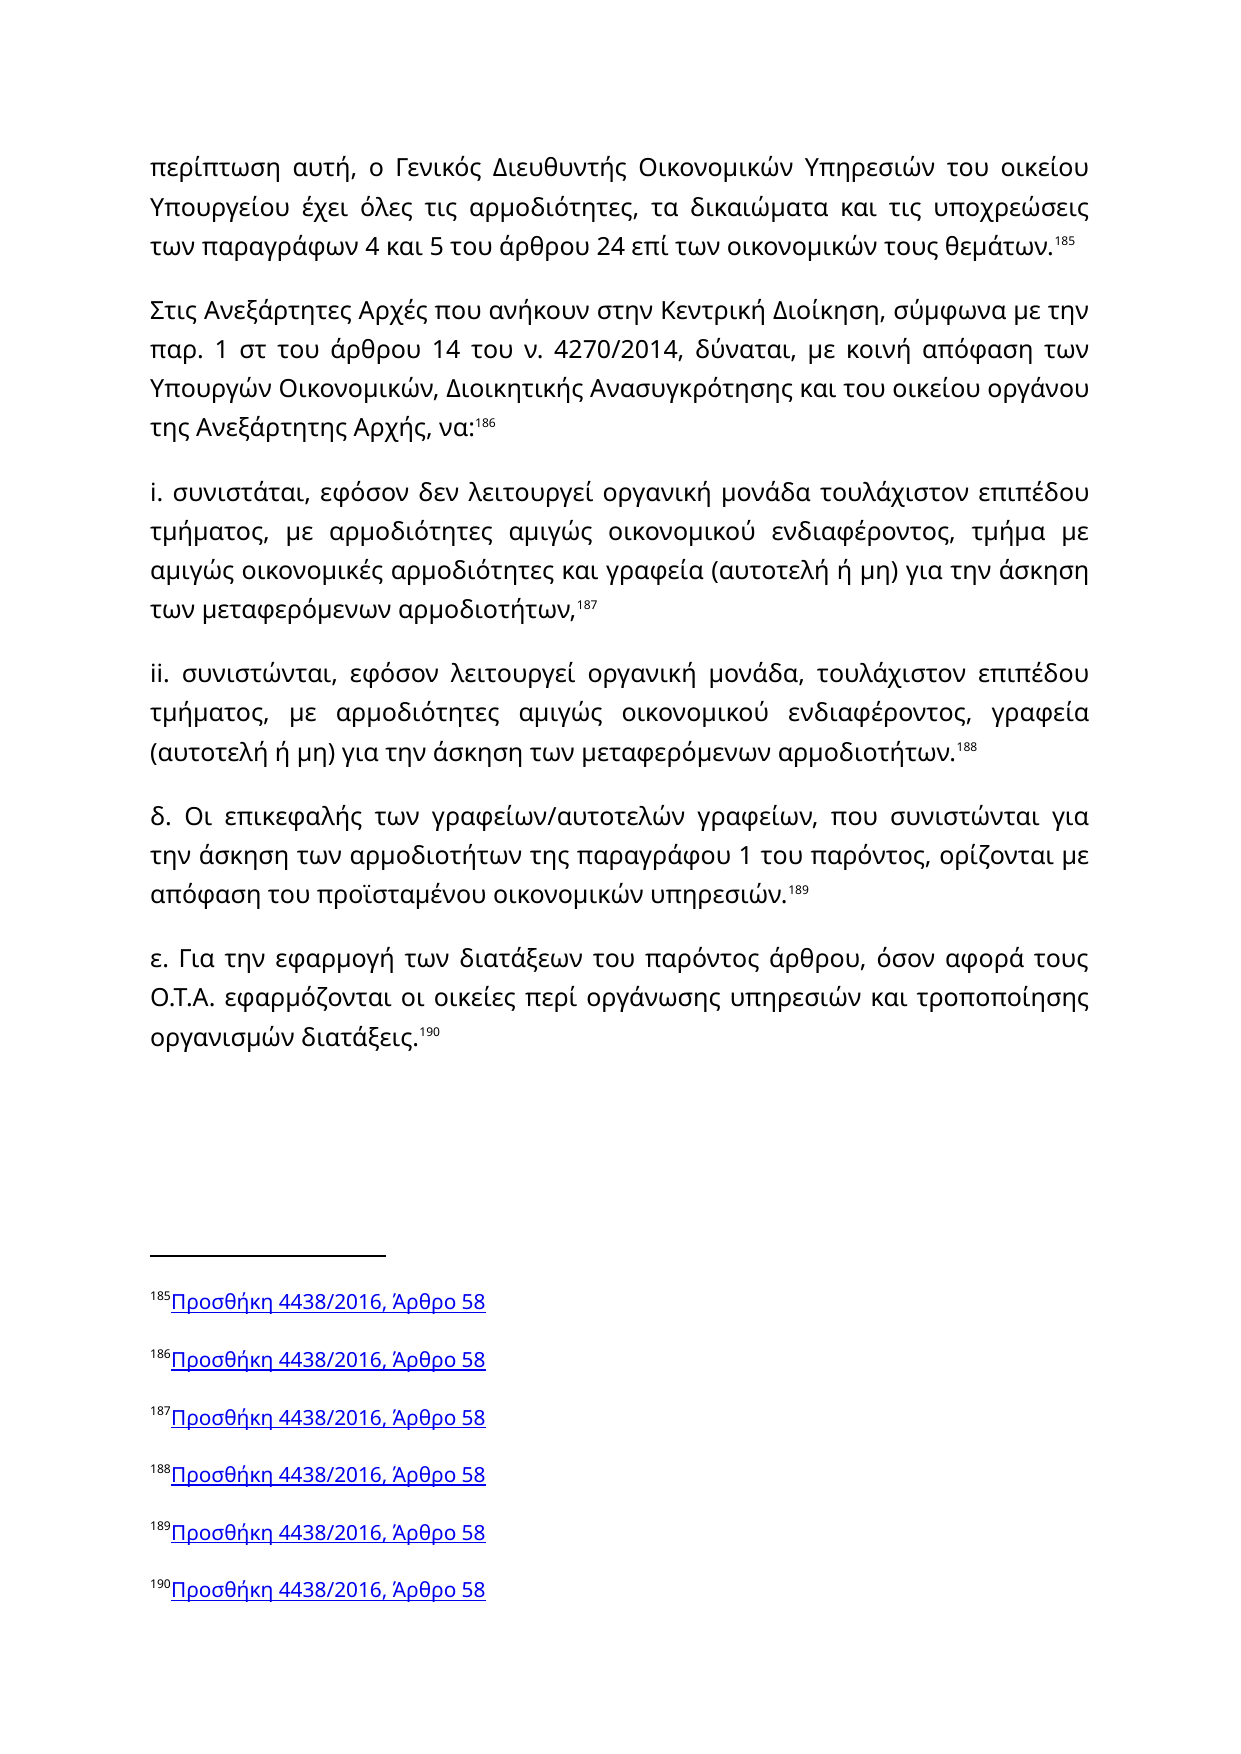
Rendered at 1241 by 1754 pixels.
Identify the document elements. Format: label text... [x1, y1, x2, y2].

text i. συνιστάται, εφόσον δεν λειτουργεί οργανική μονάδα τουλάχιστον επιπέδου τμήματος, με αρμοδιότητες αμιγώς οικονομικού ενδιαφέροντος, τμήμα με αμιγώς οικονομικές αρμοδιότητες και γραφεία (αυτοτελή ή μη) για την άσκηση των μεταφερόμενων αρμοδιοτήτων, [150, 474, 1090, 626]
text Προσθήκη 4438/2016, Άρθρο 58 [150, 1460, 1090, 1489]
text Προσθήκη 4438/2016, Άρθρο 58 [150, 1518, 1090, 1546]
text Προσθήκη 4438/2016, Άρθρο 58 [150, 1287, 1090, 1316]
text Προσθήκη 4438/2016, Άρθρο 58 [150, 1576, 1090, 1604]
text ii. συνιστώνται, εφόσον λειτουργεί οργανική μονάδα, τουλάχιστον επιπέδου τμήματος, με αρμοδιότητες αμιγώς οικονομικού ενδιαφέροντος, γραφεία (αυτοτελή ή μη) για την άσκηση των μεταφερόμενων αρμοδιοτήτων. [150, 656, 1090, 768]
text περίπτωση αυτή, ο Γενικός Διευθυντής Οικονομικών Υπηρεσιών του οικείου Υπουργείου έχει όλες τις αρμοδιότητες, τα δικαιώματα και τις υποχρεώσεις των παραγράφων 4 και 5 του άρθρου 24 επί των οικονομικών τους θεμάτων. [150, 150, 1090, 262]
text Στις Ανεξάρτητες Αρχές που ανήκουν στην Κεντρική Διοίκηση, σύμφωνα με την παρ. 1 στ του άρθρου 14 του ν. 4270/2014, δύναται, με κοινή απόφαση των Υπουργών Οικονομικών, Διοικητικής Ανασυγκρότησης και του οικείου οργάνου της Ανεξάρτητης Αρχής, να: [150, 292, 1090, 444]
text δ. Οι επικεφαλής των γραφείων/αυτοτελών γραφείων, που συνιστώνται για την άσκηση των αρμοδιοτήτων της παραγράφου 1 του παρόντος, ορίζονται με απόφαση του προϊσταμένου οικονομικών υπηρεσιών. [150, 798, 1090, 911]
text Προσθήκη 4438/2016, Άρθρο 58 [150, 1403, 1090, 1431]
text Προσθήκη 4438/2016, Άρθρο 58 [150, 1345, 1090, 1373]
text ε. Για την εφαρμογή των διατάξεων του παρόντος άρθρου, όσον αφορά τους Ο.Τ.Α. εφαρμόζονται οι οικείες περί οργάνωσης υπηρεσιών και τροποποίησης οργανισμών διατάξεις. [150, 941, 1090, 1053]
